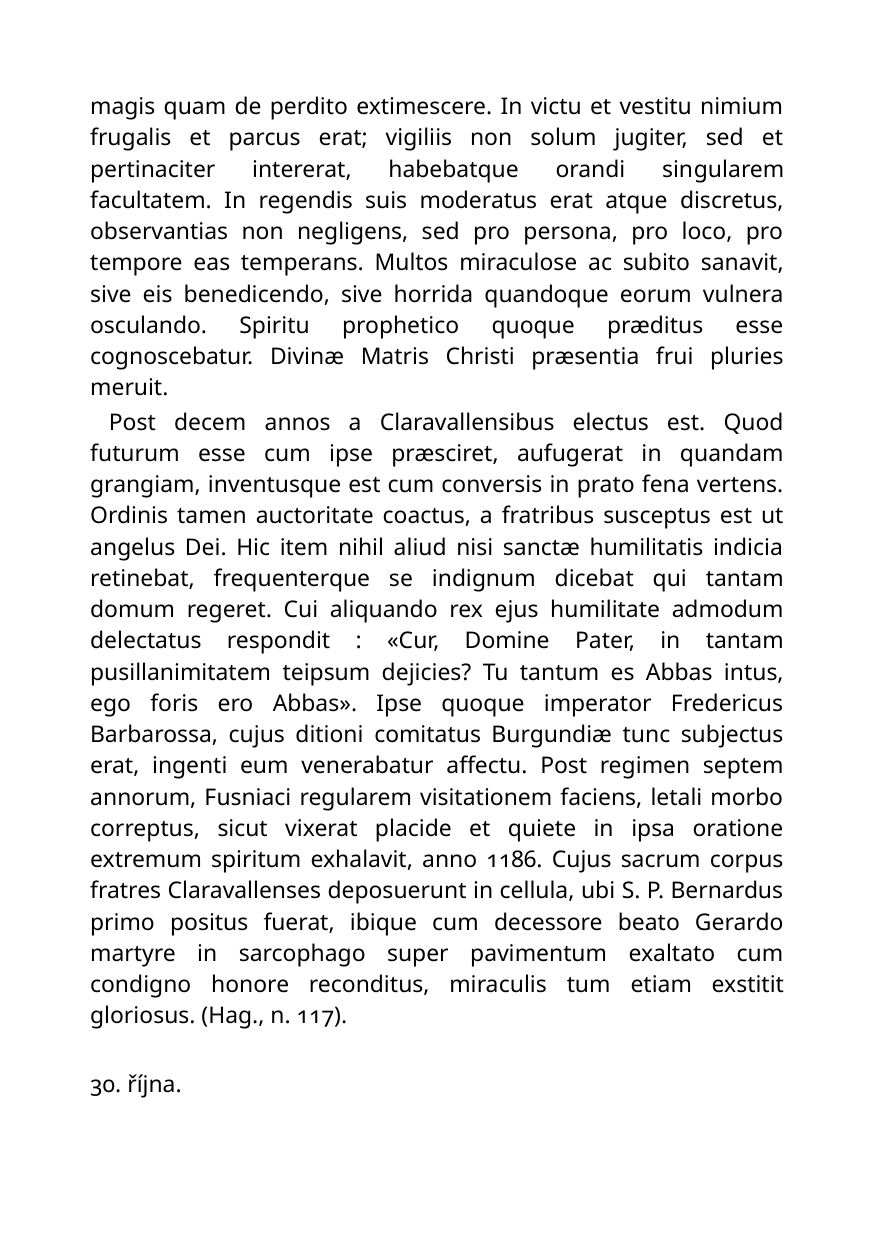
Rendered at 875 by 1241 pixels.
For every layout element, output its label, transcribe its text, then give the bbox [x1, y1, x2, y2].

text Post decem annos a Claravallensibus electus est. Quod futurum esse cum ipse præsciret, aufugerat in quandam grangiam, inventusque est cum conversis in prato fena vertens. Ordinis tamen auctoritate coactus, a fratribus susceptus est ut angelus Dei. Hic item nihil aliud nisi sanctæ humilitatis indicia retinebat, frequenterque se indignum dicebat qui tantam domum regeret. Cui aliquando rex ejus humilitate admodum delectatus respondit : «Cur, Domine Pater, in tantam pusillanimitatem teipsum dejicies? Tu tantum es Abbas intus, ego foris ero Abbas». Ipse quoque imperator Fredericus Barbarossa, cujus ditioni comitatus Burgundiæ tunc subjectus erat, ingenti eum venerabatur affectu. Post regimen septem annorum, Fusniaci regularem visitationem faciens, letali morbo correptus, sicut vixerat placide et quiete in ipsa oratione extremum spiritum exhalavit, anno 1186. Cujus sacrum corpus fratres Claravallenses deposuerunt in cellula, ubi S. P. Bernardus primo positus fuerat, ibique cum decessore beato Gerardo martyre in sarcophago super pavimentum exaltato cum condigno honore reconditus, mira­culis tum etiam exstitit gloriosus. (Hag., n. 117). [90, 406, 784, 1031]
text 30. října. [90, 1068, 784, 1099]
text magis quam de perdito extimescere. In victu et vestitu nimium frugalis et parcus erat; vigiliis non solum jugiter, sed et pertinaciter intererat, habebatque orandi sin­gularem facultatem. In regendis suis moderatus erat atque discretus, observantias non negligens, sed pro persona, pro loco, pro tempore eas temperans. Multos miraculose ac subito sanavit, sive eis benedicendo, sive horrida quandoque eorum vulnera osculando. Spiritu prophetico quoque præditus esse cognoscebatur. Divinæ Matris Christi præsentia frui pluries meruit. [90, 90, 784, 402]
